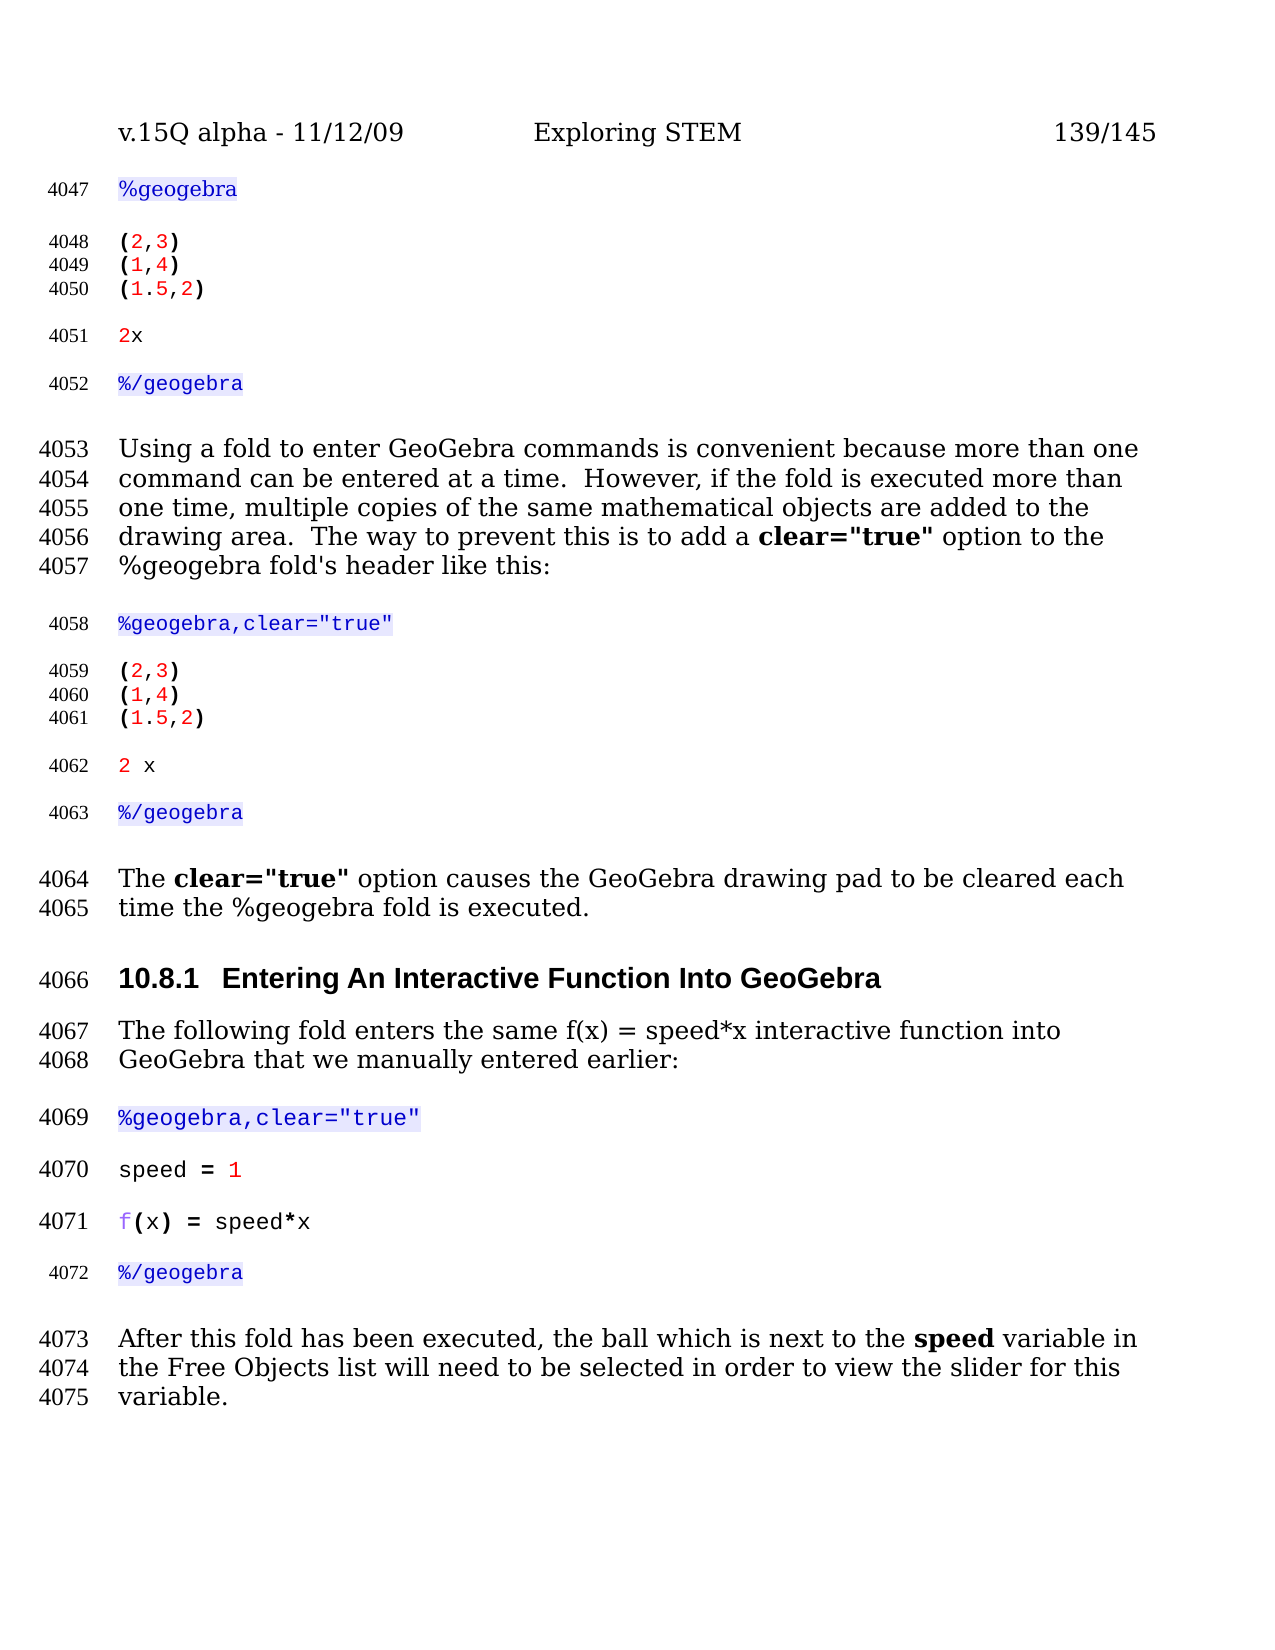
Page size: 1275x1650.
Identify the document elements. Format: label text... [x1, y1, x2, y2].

text f(x) = speed*x [118, 1210, 1157, 1236]
text (1.5,2) [118, 707, 1157, 731]
text (1.5,2) [118, 278, 1157, 302]
text After this fold has been executed, the ball which is next to the speed variable in the Free Objects list will need to be selected in order to view the slider for this variable. [118, 1324, 1157, 1412]
text %/geogebra [118, 373, 1157, 396]
text %geogebra,clear="true" [118, 613, 1157, 636]
text 2x [118, 325, 1157, 349]
text The following fold enters the same f(x) = speed*x interactive function into GeoGebra that we manually entered earlier: [118, 1016, 1157, 1074]
text (2,3) [118, 231, 1157, 254]
text (2,3) [118, 660, 1157, 684]
subtitle Entering An Interactive Function Into GeoGebra [118, 962, 1157, 995]
text 2 x [118, 754, 1157, 778]
text (1,4) [118, 254, 1157, 278]
text %geogebra,clear="true" [118, 1106, 1157, 1132]
text %geogebra [118, 177, 1157, 201]
text speed = 1 [118, 1158, 1157, 1184]
text (1,4) [118, 684, 1157, 707]
text %/geogebra [118, 802, 1157, 826]
text Using a fold to enter GeoGebra commands is convenient because more than one command can be entered at a time. However, if the fold is executed more than one time, multiple copies of the same mathematical objects are added to the drawing area. The way to prevent this is to add a clear="true" option to the %geogebra fold's header like this: [118, 435, 1157, 581]
text The clear="true" option causes the GeoGebra drawing pad to be cleared each time the %geogebra fold is executed. [118, 864, 1157, 922]
text %/geogebra [118, 1262, 1157, 1286]
